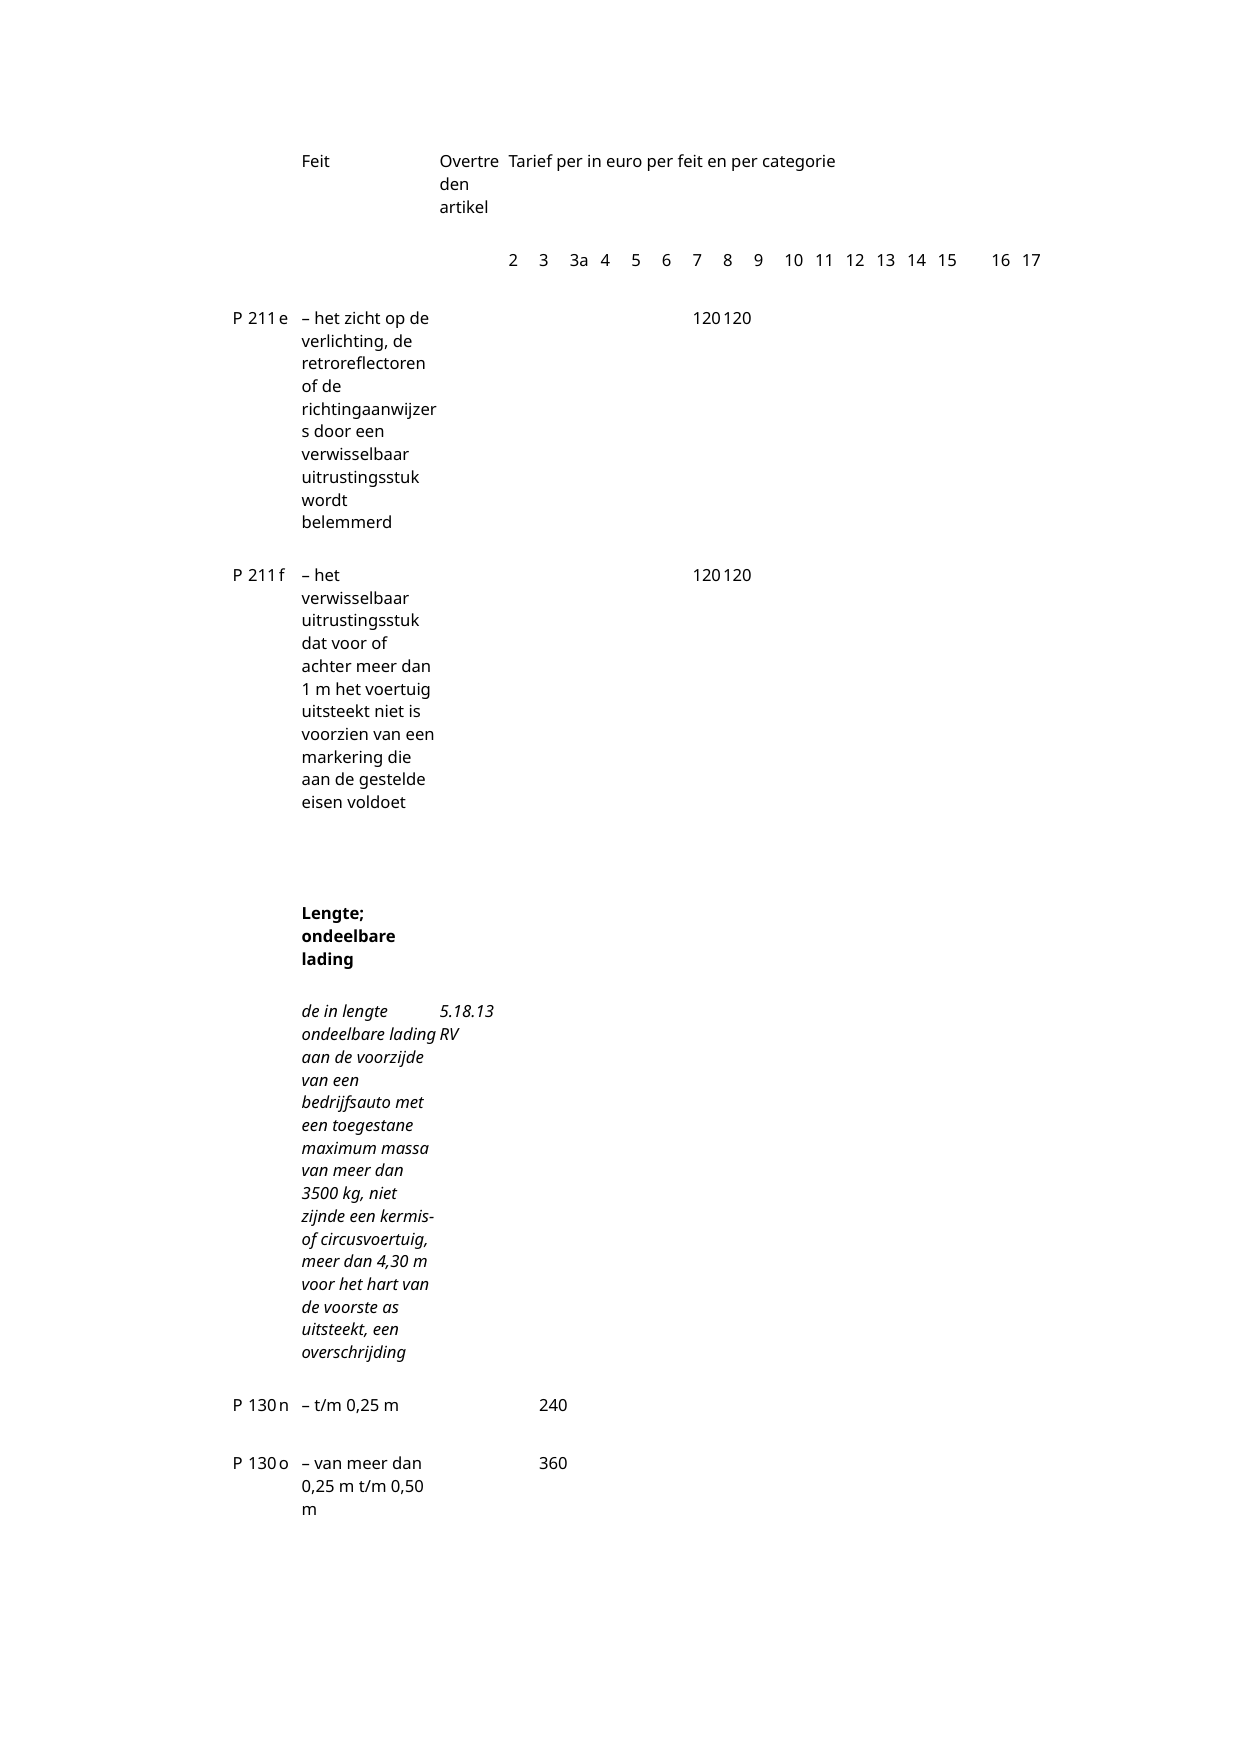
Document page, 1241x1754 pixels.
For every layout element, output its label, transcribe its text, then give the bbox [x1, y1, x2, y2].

table_cell [784, 1393, 815, 1452]
table_cell de in lengte ondeelbare lading aan de voorzijde van een bedrijfsauto met een toegestane maximum massa van meer dan 3500 kg, niet zijnde een kermis- of circusvoertuig, meer dan 4,30 m voor het hart van de voorste as uitsteekt, een overschrijding [301, 1000, 439, 1393]
table_cell [539, 1000, 569, 1393]
table_cell [845, 307, 876, 564]
table_cell [692, 1452, 723, 1550]
table_cell 9 [754, 248, 784, 307]
table_cell [692, 844, 723, 902]
table_cell [662, 844, 692, 902]
table_cell [991, 307, 1022, 564]
table_cell [754, 1000, 784, 1393]
table_cell [754, 564, 784, 843]
table_cell 16 [991, 248, 1022, 307]
table_cell [539, 307, 569, 564]
table_cell [279, 1000, 301, 1393]
table_cell [845, 1000, 876, 1393]
table_cell [692, 902, 723, 1000]
table_cell [938, 1393, 991, 1452]
table_cell 3 [539, 248, 569, 307]
table_cell [907, 1452, 937, 1550]
table_cell [938, 1452, 991, 1550]
table_cell 120 [692, 307, 723, 564]
table_cell [907, 1393, 937, 1452]
table_cell [662, 1452, 692, 1550]
table_cell [631, 564, 662, 843]
table_cell [233, 248, 248, 307]
table_cell [815, 1000, 845, 1393]
table_cell [907, 564, 937, 843]
table_cell 240 [539, 1393, 569, 1452]
table_cell 17 [1022, 248, 1053, 307]
table_cell [539, 844, 569, 902]
table_cell 5.18.13 RV [439, 1000, 508, 1393]
table_cell 211 [248, 307, 278, 564]
table_cell [662, 902, 692, 1000]
table_cell o [279, 1452, 301, 1550]
table_cell [876, 1000, 907, 1393]
table_cell [784, 902, 815, 1000]
table_cell [600, 844, 631, 902]
table_cell [991, 564, 1022, 843]
table_cell [692, 1000, 723, 1393]
table_cell [938, 1000, 991, 1393]
table_cell [784, 1000, 815, 1393]
table_header Overtreden artikel [439, 150, 508, 248]
table_cell [1022, 564, 1053, 843]
table_cell [1022, 1000, 1053, 1393]
table_cell [508, 564, 539, 843]
table_cell [991, 1393, 1022, 1452]
table_cell [248, 248, 278, 307]
table_cell [600, 902, 631, 1000]
table_cell f [279, 564, 301, 843]
table_cell [815, 1452, 845, 1550]
table_cell [845, 902, 876, 1000]
table_cell 14 [907, 248, 937, 307]
table_cell [938, 307, 991, 564]
table_cell [1022, 844, 1053, 902]
table_cell [784, 1452, 815, 1550]
table_cell [845, 844, 876, 902]
table_cell [938, 564, 991, 843]
table_cell [991, 1000, 1022, 1393]
table_cell [754, 307, 784, 564]
table_cell [907, 307, 937, 564]
table_cell 120 [723, 307, 753, 564]
table_cell [723, 1393, 753, 1452]
table_cell [301, 844, 439, 902]
table_cell [662, 1393, 692, 1452]
table_cell [1022, 902, 1053, 1000]
table_cell [815, 844, 845, 902]
table_cell [631, 844, 662, 902]
table_cell [876, 844, 907, 902]
table_cell [508, 902, 539, 1000]
table_cell [876, 564, 907, 843]
table_header [279, 150, 301, 248]
table_cell P [233, 564, 248, 843]
table_cell [754, 902, 784, 1000]
table_cell – t/m 0,25 m [301, 1393, 439, 1452]
table_cell [938, 844, 991, 902]
table_cell [508, 844, 539, 902]
table_cell – van meer dan 0,25 m t/m 0,50 m [301, 1452, 439, 1550]
table_cell [248, 844, 278, 902]
table_cell 7 [692, 248, 723, 307]
table_cell [662, 564, 692, 843]
table_cell [600, 1452, 631, 1550]
table_cell e [279, 307, 301, 564]
table_cell [439, 307, 508, 564]
table_cell [662, 1000, 692, 1393]
table_cell [754, 844, 784, 902]
table_cell [1022, 1452, 1053, 1550]
table_cell [845, 1452, 876, 1550]
table_cell [907, 1000, 937, 1393]
table_cell 3a [570, 248, 600, 307]
table_cell [439, 1393, 508, 1452]
table_cell – het verwisselbaar uitrustingsstuk dat voor of achter meer dan 1 m het voertuig uitsteekt niet is voorzien van een markering die aan de gestelde eisen voldoet [301, 564, 439, 843]
table_cell [439, 248, 508, 307]
table_cell [508, 1000, 539, 1393]
table_cell 15 [938, 248, 991, 307]
table_cell n [279, 1393, 301, 1452]
table_cell [723, 844, 753, 902]
table_cell [907, 902, 937, 1000]
table_cell 8 [723, 248, 753, 307]
table_cell [570, 1000, 600, 1393]
table_cell [600, 1393, 631, 1452]
table_cell [539, 902, 569, 1000]
table_cell 120 [723, 564, 753, 843]
table_cell 211 [248, 564, 278, 843]
table_cell [991, 902, 1022, 1000]
table_cell [439, 902, 508, 1000]
table_cell 120 [692, 564, 723, 843]
table_cell [248, 902, 278, 1000]
table_cell – het zicht op de verlichting, de retroreflectoren of de richtingaanwijzers door een verwisselbaar uitrustingsstuk wordt belemmerd [301, 307, 439, 564]
table_cell [439, 1452, 508, 1550]
table_cell [233, 844, 248, 902]
table_cell [233, 902, 248, 1000]
table_cell P [233, 1452, 248, 1550]
table_cell [279, 844, 301, 902]
table_cell 130 [248, 1452, 278, 1550]
table_cell [631, 1000, 662, 1393]
table_cell [570, 1452, 600, 1550]
table_cell 11 [815, 248, 845, 307]
table_cell 130 [248, 1393, 278, 1452]
table_cell [233, 1000, 248, 1393]
table_header [233, 150, 248, 248]
table_cell [991, 1452, 1022, 1550]
table_cell [600, 564, 631, 843]
table_cell [845, 564, 876, 843]
table_cell [631, 902, 662, 1000]
table_cell [907, 844, 937, 902]
table_cell [784, 307, 815, 564]
table_cell [815, 307, 845, 564]
table_cell [784, 844, 815, 902]
table_cell [439, 564, 508, 843]
table_cell [508, 307, 539, 564]
table_cell [631, 1452, 662, 1550]
table_cell [876, 307, 907, 564]
table_cell [815, 1393, 845, 1452]
table_cell 10 [784, 248, 815, 307]
table_cell 360 [539, 1452, 569, 1550]
table_cell [631, 307, 662, 564]
table_cell [991, 844, 1022, 902]
table_cell [876, 1393, 907, 1452]
table_cell 4 [600, 248, 631, 307]
table_cell [570, 844, 600, 902]
table_cell 2 [508, 248, 539, 307]
table_cell [754, 1452, 784, 1550]
table_cell [815, 564, 845, 843]
table_cell [876, 1452, 907, 1550]
table_cell [1022, 307, 1053, 564]
table_cell 13 [876, 248, 907, 307]
table_cell [570, 1393, 600, 1452]
table_cell P [233, 1393, 248, 1452]
table_cell [600, 307, 631, 564]
table_cell [508, 1452, 539, 1550]
table_cell [279, 248, 301, 307]
table_cell [508, 1393, 539, 1452]
table_header Tarief per in euro per feit en per categorie [508, 150, 1053, 248]
table_cell [815, 902, 845, 1000]
table_cell [631, 1393, 662, 1452]
table_cell [662, 307, 692, 564]
table_cell [876, 902, 907, 1000]
table_cell [723, 1452, 753, 1550]
table_cell [938, 902, 991, 1000]
table_cell [600, 1000, 631, 1393]
table_cell Lengte; ondeelbare lading [301, 902, 439, 1000]
table_cell P [233, 307, 248, 564]
table_cell [570, 902, 600, 1000]
table_cell [279, 902, 301, 1000]
table_cell [723, 1000, 753, 1393]
table_cell [784, 564, 815, 843]
table_header [248, 150, 278, 248]
table_header Feit [301, 150, 439, 248]
table_cell [248, 1000, 278, 1393]
table_cell [692, 1393, 723, 1452]
table_cell [539, 564, 569, 843]
table_cell [754, 1393, 784, 1452]
table_cell [570, 564, 600, 843]
table_cell 12 [845, 248, 876, 307]
table_cell [301, 248, 439, 307]
table_cell [723, 902, 753, 1000]
table_cell 6 [662, 248, 692, 307]
table_cell [570, 307, 600, 564]
table_cell [439, 844, 508, 902]
table_cell 5 [631, 248, 662, 307]
table_cell [845, 1393, 876, 1452]
table_cell [1022, 1393, 1053, 1452]
